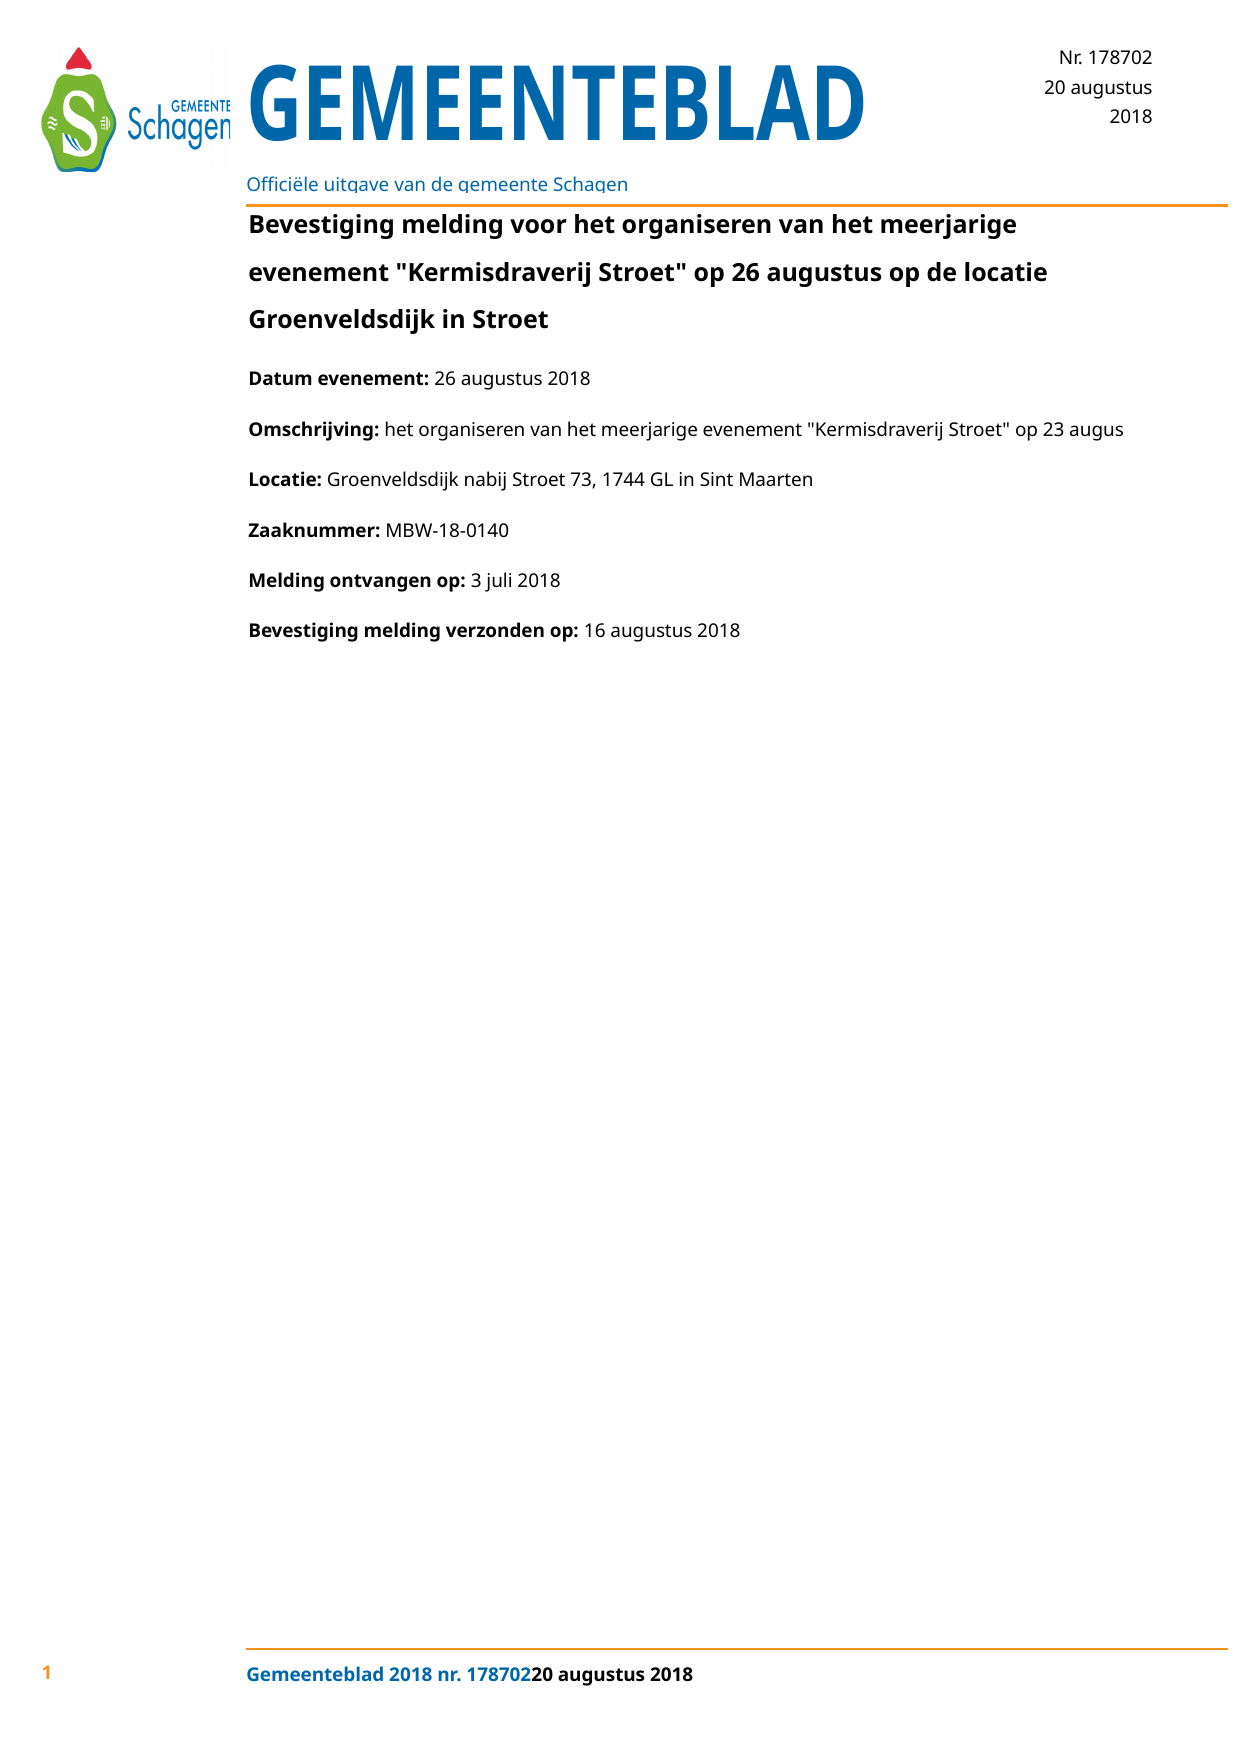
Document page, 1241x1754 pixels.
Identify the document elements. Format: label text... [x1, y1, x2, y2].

text Melding ontvangen op: 3 juli 2018 [248, 567, 1152, 593]
picture [41, 47, 231, 172]
text Bevestiging melding voor het organiseren van het meerjarige evenement "Kermisdraverij Stroet" op 26 augustus op de locatie Groenveldsdijk in Stroet [248, 207, 1152, 336]
text Zaaknummer: MBW-18-0140 [248, 517, 1152, 542]
text Locatie: Groenveldsdijk nabij Stroet 73, 1744 GL in Sint Maarten [248, 466, 1152, 492]
text Bevestiging melding verzonden op: 16 augustus 2018 [248, 618, 1152, 643]
text Omschrijving: het organiseren van het meerjarige evenement "Kermisdraverij Stroet" op 23 augus [248, 416, 1152, 442]
text Datum evenement: 26 augustus 2018 [248, 366, 1152, 391]
